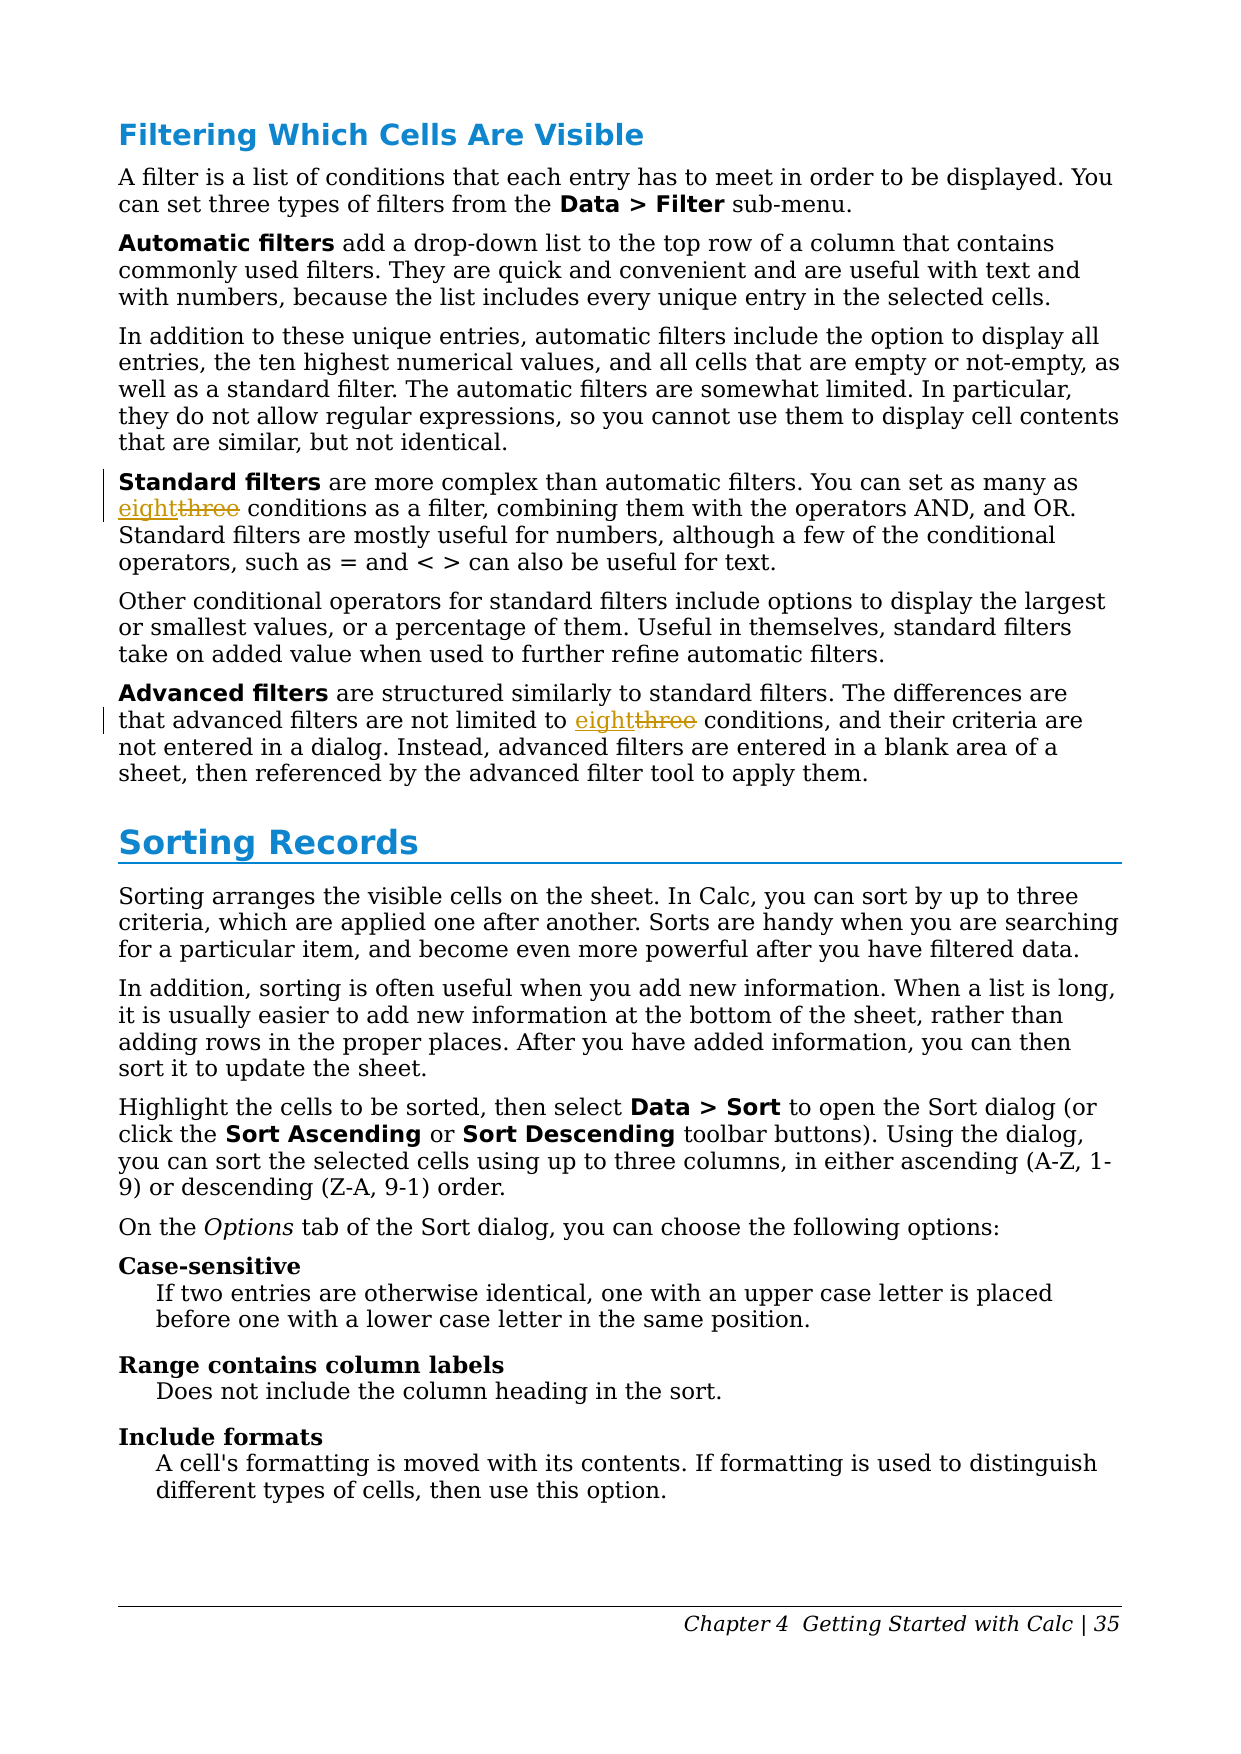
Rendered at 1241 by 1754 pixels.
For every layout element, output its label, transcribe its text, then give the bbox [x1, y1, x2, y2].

text If two entries are otherwise identical, one with an upper case letter is placed before one with a lower case letter in the same position. [156, 1280, 1122, 1333]
text A filter is a list of conditions that each entry has to meet in order to be displayed. You can set three types of filters from the Data > Filter sub-menu. [118, 164, 1122, 218]
subtitle Filtering Which Cells Are Visible [118, 118, 1122, 152]
text Range contains column labels [118, 1351, 1122, 1378]
text Other conditional operators for standard filters include options to display the largest or smallest values, or a percentage of them. Useful in themselves, standard filters take on added value when used to further refine automatic filters. [118, 588, 1122, 668]
text Include formats [118, 1423, 1122, 1450]
text In addition, sorting is often useful when you add new information. When a list is long, it is usually easier to add new information at the bottom of the sheet, rather than adding rows in the proper places. After you have added information, you can then sort it to update the sheet. [118, 975, 1122, 1082]
text Advanced filters are structured similarly to standard filters. The differences are that advanced filters are not limited to eight conditions, and their criteria are not entered in a dialog. Instead, advanced filters are entered in a blank area of a sheet, then referenced by the advanced filter tool to apply them. [118, 680, 1122, 787]
text Highlight the cells to be sorted, then select Data > Sort to open the Sort dialog (or click the Sort Ascending or Sort Descending toolbar buttons). Using the dialog, you can sort the selected cells using up to three columns, in either ascending (A-Z, 1-9) or descending (Z-A, 9-1) order. [118, 1094, 1122, 1201]
text Sorting arranges the visible cells on the sheet. In Calc, you can sort by up to three criteria, which are applied one after another. Sorts are handy when you are searching for a particular item, and become even more powerful after you have filtered data. [118, 883, 1122, 963]
list On the Options tab of the Sort dialog, you can choose the following options: [118, 1214, 1122, 1240]
text Automatic filters add a drop-down list to the top row of a column that contains commonly used filters. They are quick and convenient and are useful with text and with numbers, because the list includes every unique entry in the selected cells. [118, 230, 1122, 310]
text A cell's formatting is moved with its contents. If formatting is used to distinguish different types of cells, then use this option. [156, 1450, 1122, 1504]
text In addition to these unique entries, automatic filters include the option to display all entries, the ten highest numerical values, and all cells that are empty or not-empty, as well as a standard filter. The automatic filters are somewhat limited. In particular, they do not allow regular expressions, so you cannot use them to display cell contents that are similar, but not identical. [118, 323, 1122, 456]
subtitle Sorting Records [118, 823, 1122, 862]
text Case-sensitive [118, 1253, 1122, 1280]
text Standard filters are more complex than automatic filters. You can set as many as eight conditions as a filter, combining them with the operators AND, and OR. Standard filters are mostly useful for numbers, although a few of the conditional operators, such as = and < > can also be useful for text. [118, 469, 1122, 575]
text Does not include the column heading in the sort. [156, 1378, 1122, 1405]
